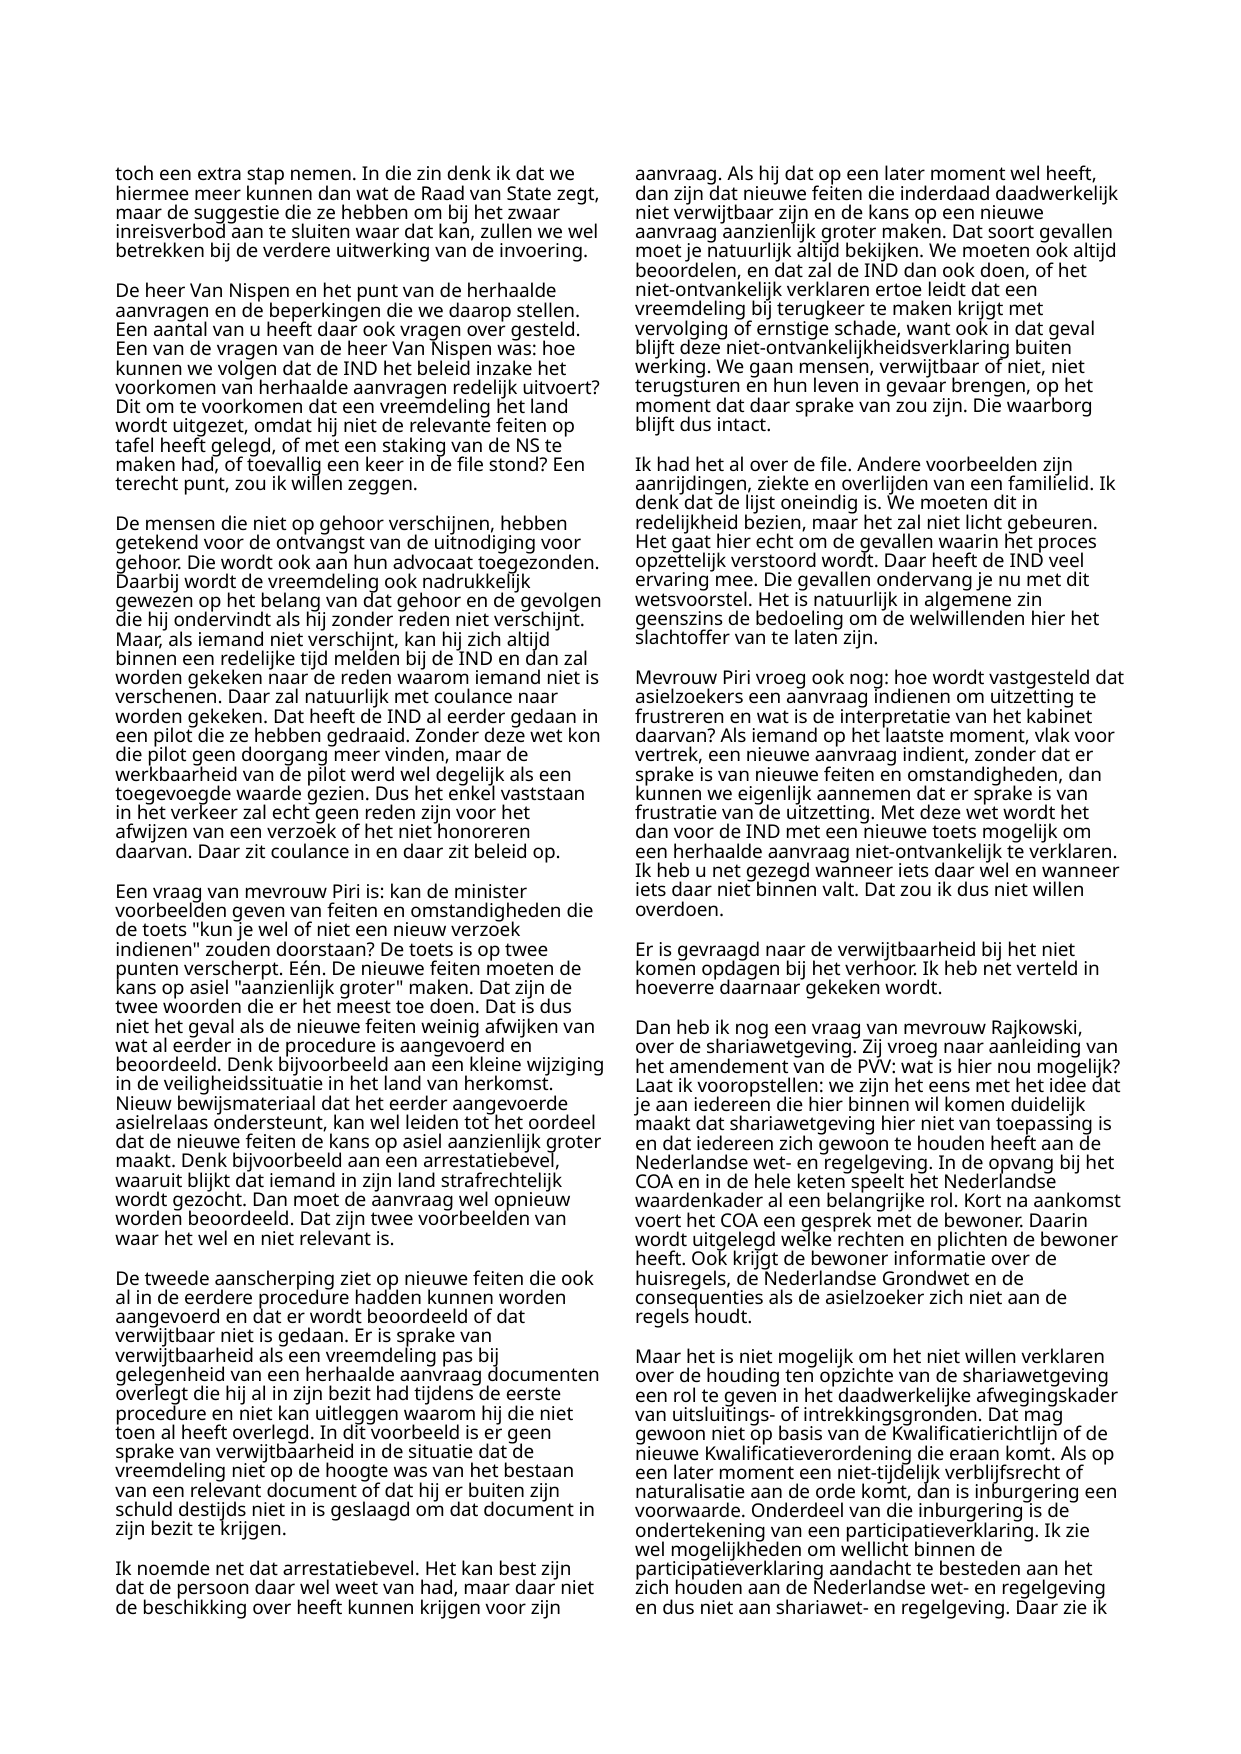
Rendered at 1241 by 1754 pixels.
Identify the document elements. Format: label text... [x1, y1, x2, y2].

text Maar het is niet mogelijk om het niet willen verklaren over de houding ten opzichte van de shariawetgeving een rol te geven in het daadwerkelijke afwegingskader van uitsluitings- of intrekkingsgronden. Dat mag gewoon niet op basis van de Kwalificatierichtlijn of de nieuwe Kwalificatieverordening die eraan komt. Als op een later moment een niet-tijdelijk verblijfsrecht of naturalisatie aan de orde komt, dan is inburgering een voorwaarde. Onderdeel van die inburgering is de ondertekening van een participatieverklaring. Ik zie wel mogelijkheden om wellicht binnen de participatieverklaring aandacht te besteden aan het zich houden aan de Nederlandse wet- en regelgeving en dus niet aan shariawet- en regelgeving. Daar zie ik [635, 1348, 1125, 1618]
text De tweede aanscherping ziet op nieuwe feiten die ook al in de eerdere procedure hadden kunnen worden aangevoerd en dat er wordt beoordeeld of dat verwijtbaar niet is gedaan. Er is sprake van verwijtbaarheid als een vreemdeling pas bij gelegenheid van een herhaalde aanvraag documenten overlegt die hij al in zijn bezit had tijdens de eerste procedure en niet kan uitleggen waarom hij die niet toen al heeft overlegd. In dit voorbeeld is er geen sprake van verwijtbaarheid in de situatie dat de vreemdeling niet op de hoogte was van het bestaan van een relevant document of dat hij er buiten zijn schuld destijds niet in is geslaagd om dat document in zijn bezit te krijgen. [115, 1269, 605, 1539]
text Mevrouw Piri vroeg ook nog: hoe wordt vastgesteld dat asielzoekers een aanvraag indienen om uitzetting te frustreren en wat is de interpretatie van het kabinet daarvan? Als iemand op het laatste moment, vlak voor vertrek, een nieuwe aanvraag indient, zonder dat er sprake is van nieuwe feiten en omstandigheden, dan kunnen we eigenlijk aannemen dat er sprake is van frustratie van de uitzetting. Met deze wet wordt het dan voor de IND met een nieuwe toets mogelijk om een herhaalde aanvraag niet-ontvankelijk te verklaren. Ik heb u net gezegd wanneer iets daar wel en wanneer iets daar niet binnen valt. Dat zou ik dus niet willen overdoen. [635, 669, 1125, 920]
text Ik had het al over de file. Andere voorbeelden zijn aanrijdingen, ziekte en overlijden van een familielid. Ik denk dat de lijst oneindig is. We moeten dit in redelijkheid bezien, maar het zal niet licht gebeuren. Het gaat hier echt om de gevallen waarin het proces opzettelijk verstoord wordt. Daar heeft de IND veel ervaring mee. Die gevallen ondervang je nu met dit wetsvoorstel. Het is natuurlijk in algemene zin geenszins de bedoeling om de welwillenden hier het slachtoffer van te laten zijn. [635, 456, 1125, 648]
text Er is gevraagd naar de verwijtbaarheid bij het niet komen opdagen bij het verhoor. Ik heb net verteld in hoeverre daarnaar gekeken wordt. [635, 941, 1125, 998]
text Een vraag van mevrouw Piri is: kan de minister voorbeelden geven van feiten en omstandigheden die de toets "kun je wel of niet een nieuw verzoek indienen" zouden doorstaan? De toets is op twee punten verscherpt. Eén. De nieuwe feiten moeten de kans op asiel "aanzienlijk groter" maken. Dat zijn de twee woorden die er het meest toe doen. Dat is dus niet het geval als de nieuwe feiten weinig afwijken van wat al eerder in de procedure is aangevoerd en beoordeeld. Denk bijvoorbeeld aan een kleine wijziging in de veiligheidssituatie in het land van herkomst. Nieuw bewijsmateriaal dat het eerder aangevoerde asielrelaas ondersteunt, kan wel leiden tot het oordeel dat de nieuwe feiten de kans op asiel aanzienlijk groter maakt. Denk bijvoorbeeld aan een arrestatiebevel, waaruit blijkt dat iemand in zijn land strafrechtelijk wordt gezocht. Dan moet de aanvraag wel opnieuw worden beoordeeld. Dat zijn twee voorbeelden van waar het wel en niet relevant is. [115, 883, 605, 1249]
text Dan heb ik nog een vraag van mevrouw Rajkowski, over de shariawetgeving. Zij vroeg naar aanleiding van het amendement van de PVV: wat is hier nou mogelijk? Laat ik vooropstellen: we zijn het eens met het idee dat je aan iedereen die hier binnen wil komen duidelijk maakt dat shariawetgeving hier niet van toepassing is en dat iedereen zich gewoon te houden heeft aan de Nederlandse wet- en regelgeving. In de opvang bij het COA en in de hele keten speelt het Nederlandse waardenkader al een belangrijke rol. Kort na aankomst voert het COA een gesprek met de bewoner. Daarin wordt uitgelegd welke rechten en plichten de bewoner heeft. Ook krijgt de bewoner informatie over de huisregels, de Nederlandse Grondwet en de consequenties als de asielzoeker zich niet aan de regels houdt. [635, 1019, 1125, 1327]
text aanvraag. Als hij dat op een later moment wel heeft, dan zijn dat nieuwe feiten die inderdaad daadwerkelijk niet verwijtbaar zijn en de kans op een nieuwe aanvraag aanzienlijk groter maken. Dat soort gevallen moet je natuurlijk altijd bekijken. We moeten ook altijd beoordelen, en dat zal de IND dan ook doen, of het niet-ontvankelijk verklaren ertoe leidt dat een vreemdeling bij terugkeer te maken krijgt met vervolging of ernstige schade, want ook in dat geval blijft deze niet-ontvankelijkheidsverklaring buiten werking. We gaan mensen, verwijtbaar of niet, niet terugsturen en hun leven in gevaar brengen, op het moment dat daar sprake van zou zijn. Die waarborg blijft dus intact. [635, 165, 1125, 435]
text Ik noemde net dat arrestatiebevel. Het kan best zijn dat de persoon daar wel weet van had, maar daar niet de beschikking over heeft kunnen krijgen voor zijn [115, 1560, 605, 1618]
text De heer Van Nispen en het punt van de herhaalde aanvragen en de beperkingen die we daarop stellen. Een aantal van u heeft daar ook vragen over gesteld. Een van de vragen van de heer Van Nispen was: hoe kunnen we volgen dat de IND het beleid inzake het voorkomen van herhaalde aanvragen redelijk uitvoert? Dit om te voorkomen dat een vreemdeling het land wordt uitgezet, omdat hij niet de relevante feiten op tafel heeft gelegd, of met een staking van de NS te maken had, of toevallig een keer in de file stond? Een terecht punt, zou ik willen zeggen. [115, 282, 605, 494]
text De mensen die niet op gehoor verschijnen, hebben getekend voor de ontvangst van de uitnodiging voor gehoor. Die wordt ook aan hun advocaat toegezonden. Daarbij wordt de vreemdeling ook nadrukkelijk gewezen op het belang van dat gehoor en de gevolgen die hij ondervindt als hij zonder reden niet verschijnt. Maar, als iemand niet verschijnt, kan hij zich altijd binnen een redelijke tijd melden bij de IND en dan zal worden gekeken naar de reden waarom iemand niet is verschenen. Daar zal natuurlijk met coulance naar worden gekeken. Dat heeft de IND al eerder gedaan in een pilot die ze hebben gedraaid. Zonder deze wet kon die pilot geen doorgang meer vinden, maar de werkbaarheid van de pilot werd wel degelijk als een toegevoegde waarde gezien. Dus het enkel vaststaan in het verkeer zal echt geen reden zijn voor het afwijzen van een verzoek of het niet honoreren daarvan. Daar zit coulance in en daar zit beleid op. [115, 515, 605, 862]
text toch een extra stap nemen. In die zin denk ik dat we hiermee meer kunnen dan wat de Raad van State zegt, maar de suggestie die ze hebben om bij het zwaar inreisverbod aan te sluiten waar dat kan, zullen we wel betrekken bij de verdere uitwerking van de invoering. [115, 165, 605, 262]
